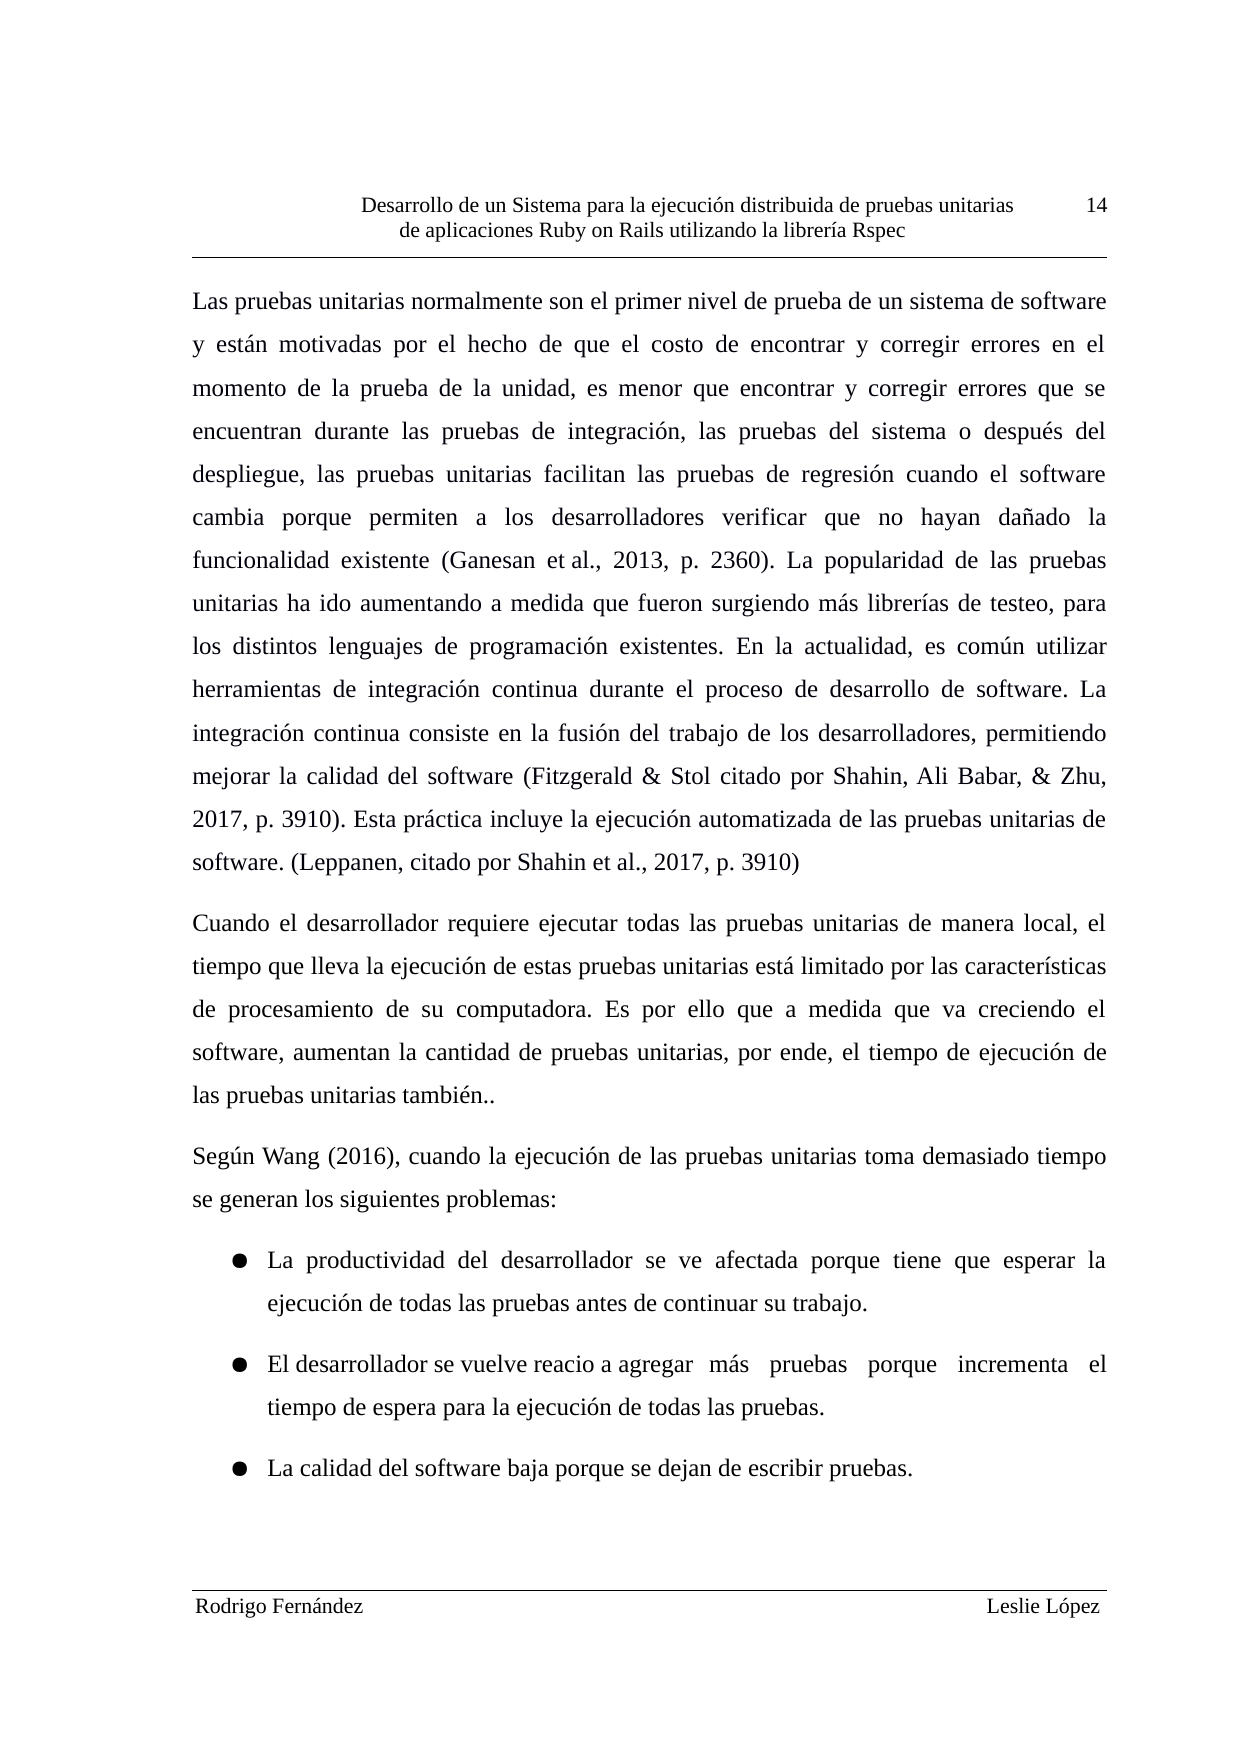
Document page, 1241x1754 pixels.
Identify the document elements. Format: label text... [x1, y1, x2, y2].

text Las pruebas unitarias normalmente son el primer nivel de prueba de un sistema de software y están motivadas por el hecho de que el costo de encontrar y corregir errores en el momento de la prueba de la unidad, es menor que encontrar y corregir errores que se encuentran durante las pruebas de integración, las pruebas del sistema o después del despliegue, las pruebas unitarias facilitan las pruebas de regresión cuando el software cambia porque permiten a los desarrolladores verificar que no hayan dañado la funcionalidad existente (Ganesan et al., 2013, p. 2360)⁠. La popularidad de las pruebas unitarias ha ido aumentando a medida que fueron surgiendo más librerías de testeo, para los distintos lenguajes de programación existentes.⁠ En la actualidad, es común utilizar herramientas de integración continua durante el proceso de desarrollo de software. La integración continua consiste en la fusión del trabajo de los desarrolladores, permitiendo mejorar la calidad del software (Fitzgerald & Stol citado por Shahin, Ali Babar, & Zhu, 2017, p. 3910)⁠. Esta práctica incluye la ejecución automatizada de las pruebas unitarias de software. (Leppanen, citado por Shahin et al., 2017, p. 3910)⁠⁠ [192, 286, 1107, 876]
list El desarrollador se vuelve reacio a agregar más pruebas porque incrementa el tiempo de espera para la ejecución de todas las pruebas. [229, 1349, 1107, 1421]
text Según Wang (2016)⁠⁠, cuando la ejecución de las pruebas unitarias toma demasiado tiempo se generan los siguientes problemas: [192, 1141, 1107, 1213]
list La calidad del software baja porque se dejan de escribir pruebas. [229, 1453, 1107, 1482]
list La productividad del desarrollador se ve afectada porque tiene que esperar la ejecución de todas las pruebas antes de continuar su trabajo. [229, 1245, 1107, 1317]
text Cuando el desarrollador requiere ejecutar todas las pruebas unitarias de manera local, el tiempo que lleva la ejecución de estas pruebas unitarias está limitado por las características de procesamiento de su computadora. Es por ello que a medida que va creciendo el software, aumentan la cantidad de pruebas unitarias, por ende, el tiempo de ejecución de las pruebas unitarias también.. [192, 908, 1107, 1109]
